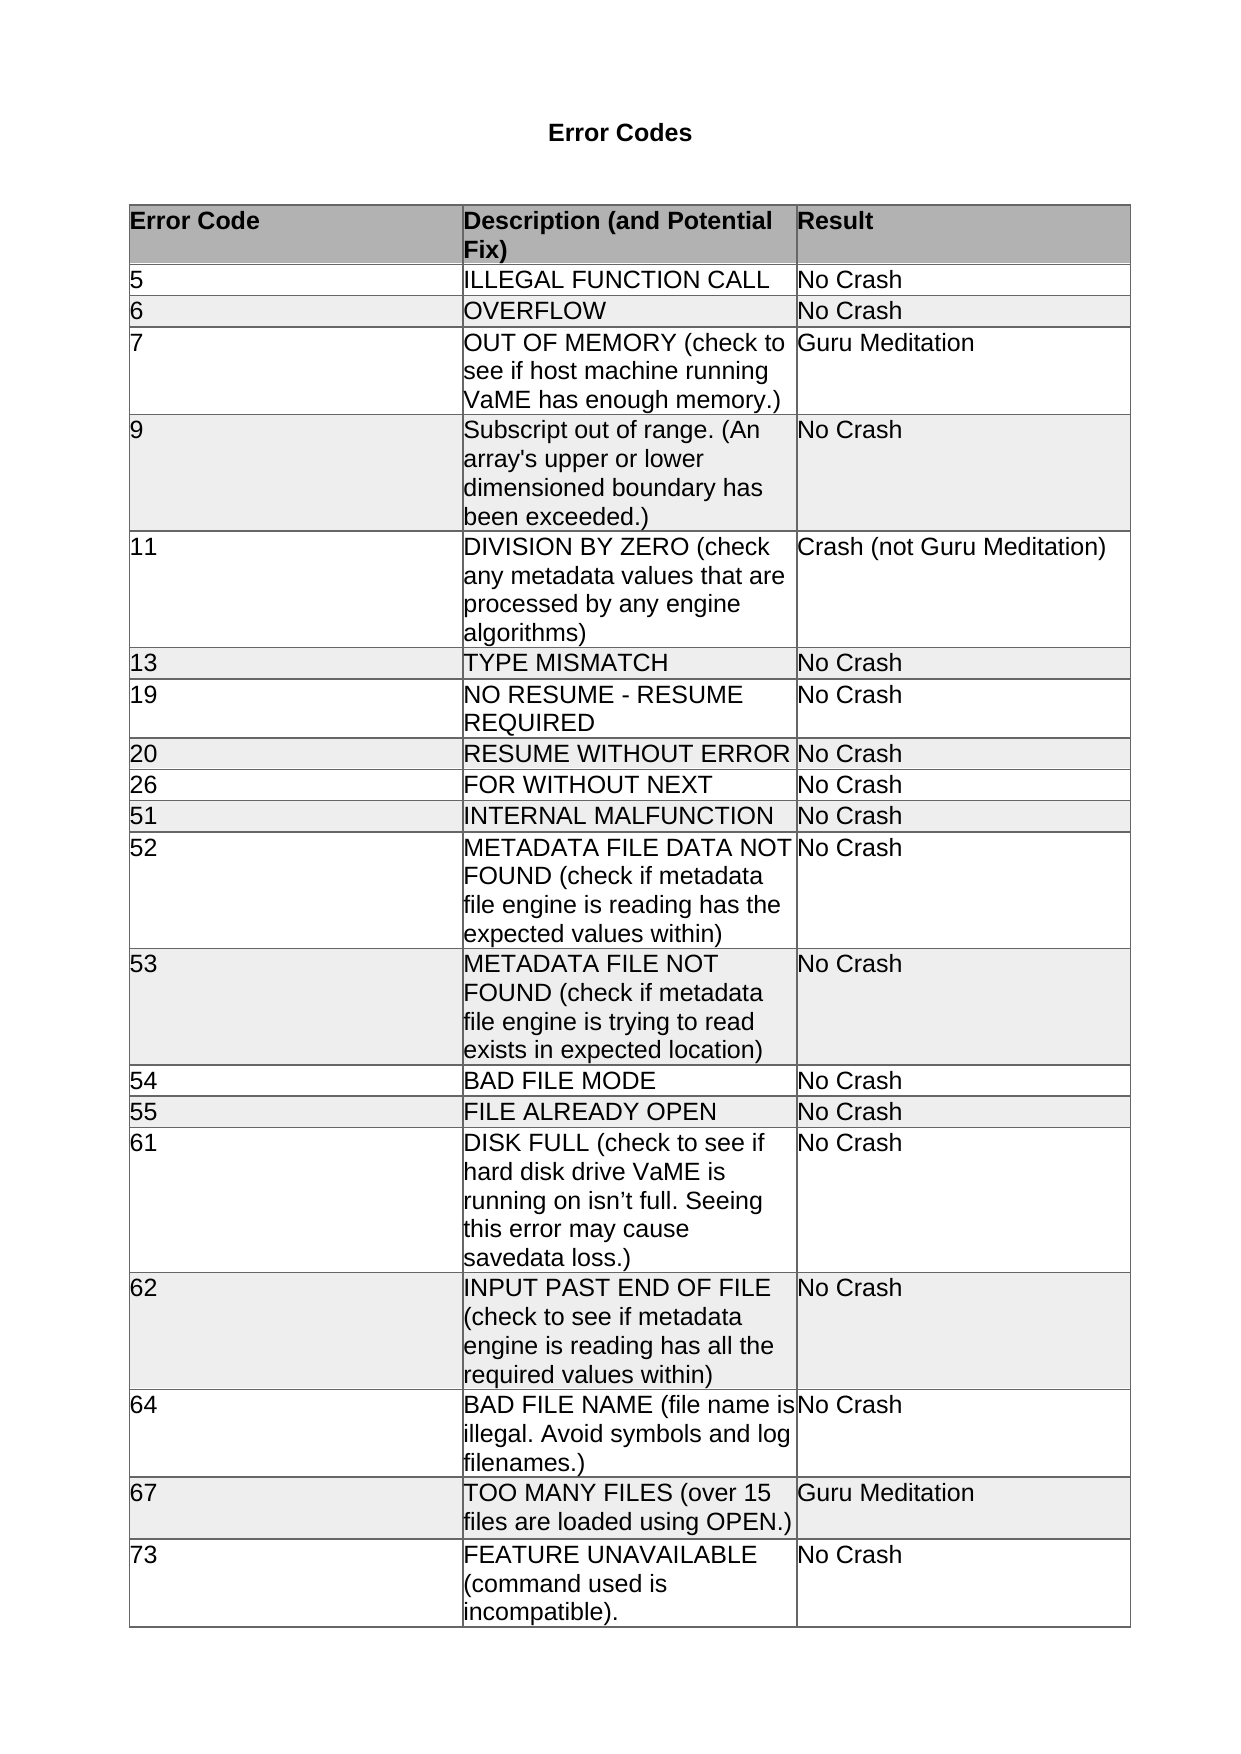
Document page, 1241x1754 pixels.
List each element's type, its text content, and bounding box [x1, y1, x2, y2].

table_cell DIVISION BY ZERO (check any metadata values that are processed by any engine algorithms) [464, 532, 796, 647]
table_cell BAD FILE NAME (file name is illegal. Avoid symbols and log filenames.) [464, 1390, 796, 1476]
table_header Error Code [130, 206, 462, 263]
table_cell FILE ALREADY OPEN [464, 1097, 796, 1127]
table_cell INPUT PAST END OF FILE (check to see if metadata engine is reading has all the required values within) [464, 1273, 796, 1388]
table_cell No Crash [798, 648, 1130, 678]
table_cell BAD FILE MODE [464, 1066, 796, 1095]
table_cell 6 [130, 296, 462, 326]
table_cell 73 [130, 1540, 462, 1626]
table_cell 62 [130, 1273, 462, 1388]
table_cell 5 [130, 265, 462, 295]
table_cell No Crash [798, 801, 1130, 831]
table_cell 26 [130, 770, 462, 800]
table_cell Subscript out of range. (An array's upper or lower dimensioned boundary has been exceeded.) [464, 415, 796, 530]
table_cell No Crash [798, 1540, 1130, 1626]
table_cell OUT OF MEMORY (check to see if host machine running VaME has enough memory.) [464, 328, 796, 414]
table_cell 7 [130, 328, 462, 414]
table_cell 64 [130, 1390, 462, 1476]
table_cell No Crash [798, 296, 1130, 326]
table_cell METADATA FILE NOT FOUND (check if metadata file engine is trying to read exists in expected location) [464, 949, 796, 1064]
table_cell Guru Meditation [798, 328, 1130, 414]
table_cell No Crash [798, 1273, 1130, 1388]
table_header Description (and Potential Fix) [464, 206, 796, 263]
table_cell 54 [130, 1066, 462, 1095]
table_cell TOO MANY FILES (over 15 files are loaded using OPEN.) [464, 1478, 796, 1538]
table_cell 52 [130, 833, 462, 947]
table_cell TYPE MISMATCH [464, 648, 796, 678]
table_cell No Crash [798, 1390, 1130, 1476]
table_cell 19 [130, 680, 462, 737]
table_cell 11 [130, 532, 462, 647]
table_cell Guru Meditation [798, 1478, 1130, 1538]
table_cell ILLEGAL FUNCTION CALL [464, 265, 796, 295]
table_cell No Crash [798, 680, 1130, 737]
table_cell 20 [130, 739, 462, 768]
table_cell No Crash [798, 1128, 1130, 1272]
table_cell DISK FULL (check to see if hard disk drive VaME is running on isn’t full. Seeing this error may cause savedata loss.) [464, 1128, 796, 1272]
table_cell 67 [130, 1478, 462, 1538]
table_cell OVERFLOW [464, 296, 796, 326]
table_cell Crash (not Guru Meditation) [798, 532, 1130, 647]
table_cell 55 [130, 1097, 462, 1127]
table_cell 53 [130, 949, 462, 1064]
table_cell No Crash [798, 265, 1130, 295]
table_cell No Crash [798, 1097, 1130, 1127]
table_cell FEATURE UNAVAILABLE (command used is incompatible). [464, 1540, 796, 1626]
table_cell METADATA FILE DATA NOT FOUND (check if metadata file engine is reading has the expected values within) [464, 833, 796, 947]
table_cell No Crash [798, 415, 1130, 530]
table_cell No Crash [798, 949, 1130, 1064]
table_cell No Crash [798, 770, 1130, 800]
table_cell FOR WITHOUT NEXT [464, 770, 796, 800]
table_cell No Crash [798, 739, 1130, 768]
table_header Result [798, 206, 1130, 263]
table_cell 51 [130, 801, 462, 831]
table_cell INTERNAL MALFUNCTION [464, 801, 796, 831]
table_cell 9 [130, 415, 462, 530]
subtitle Error Codes [118, 118, 1122, 147]
table_cell NO RESUME - RESUME REQUIRED [464, 680, 796, 737]
table_cell RESUME WITHOUT ERROR [464, 739, 796, 768]
table_cell No Crash [798, 833, 1130, 947]
table_cell 13 [130, 648, 462, 678]
table_cell No Crash [798, 1066, 1130, 1095]
table_cell 61 [130, 1128, 462, 1272]
